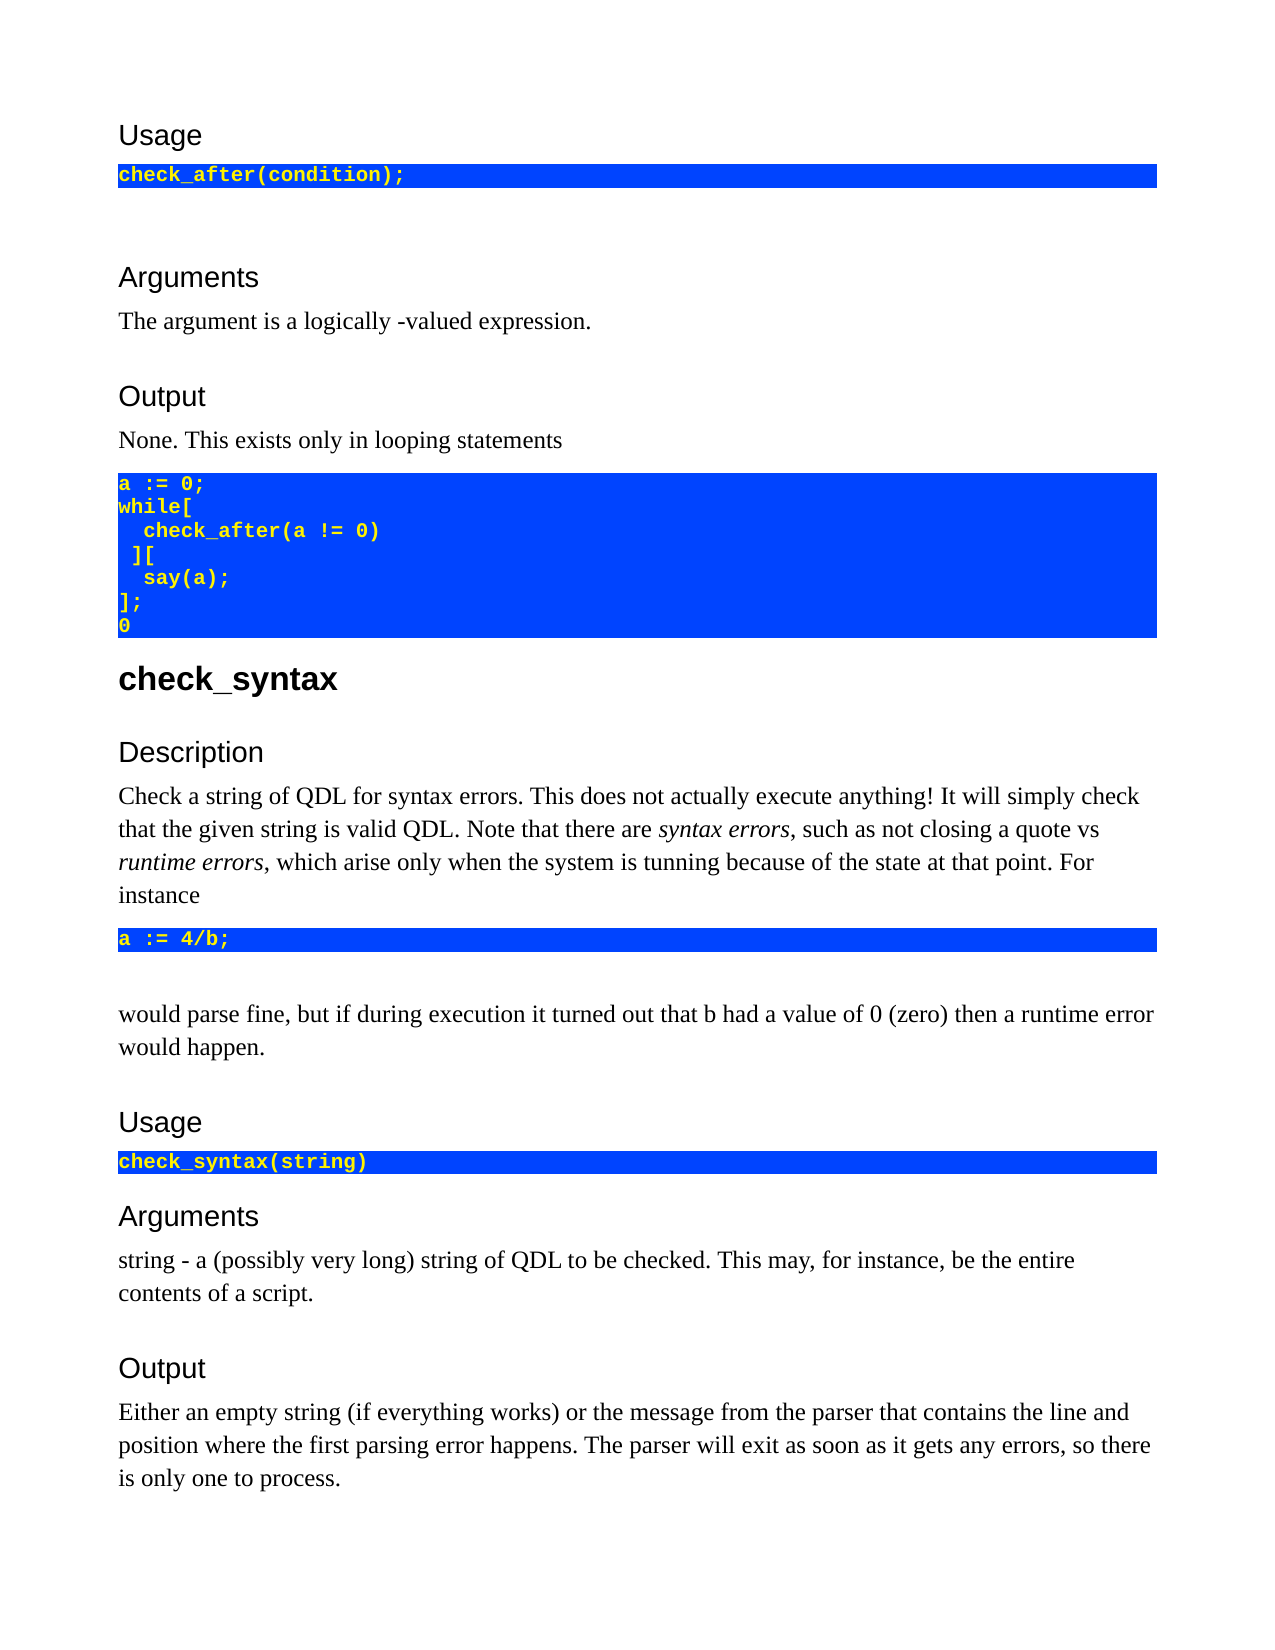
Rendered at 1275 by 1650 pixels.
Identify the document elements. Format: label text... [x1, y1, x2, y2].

text Check a string of QDL for syntax errors. This does not actually execute anything! It will simply check that the given string is valid QDL. Note that there are syntax errors, such as not closing a quote vs runtime errors, which arise only when the system is tunning because of the state at that point. For instance [118, 781, 1157, 909]
text Either an empty string (if everything works) or the message from the parser that contains the line and position where the first parsing error happens. The parser will exit as soon as it gets any errors, so there is only one to process. [118, 1397, 1157, 1492]
subtitle Arguments [118, 260, 1157, 294]
subtitle Usage [118, 1105, 1157, 1138]
text check_after(a != 0) [118, 520, 1157, 544]
subtitle Usage [118, 118, 1157, 152]
text ][ [118, 544, 1157, 567]
text while[ [118, 496, 1157, 520]
text ]; [118, 591, 1157, 614]
text None. This exists only in looping statements [118, 425, 1157, 454]
subtitle Arguments [118, 1199, 1157, 1233]
subtitle Description [118, 735, 1157, 769]
text a := 0; [118, 473, 1157, 496]
text a := 4/b; [118, 928, 1157, 952]
text string - a (possibly very long) string of QDL to be checked. This may, for instance, be the entire contents of a script. [118, 1246, 1157, 1307]
text 0 [118, 614, 1157, 638]
text would parse fine, but if during execution it turned out that b had a value of 0 (zero) then a runtime error would happen. [118, 999, 1157, 1061]
subtitle Output [118, 1351, 1157, 1385]
text say(a); [118, 567, 1157, 591]
text The argument is a logically -valued expression. [118, 306, 1157, 335]
text check_after(condition); [118, 164, 1157, 188]
subtitle check_syntax [118, 659, 1157, 698]
subtitle Output [118, 379, 1157, 413]
text check_syntax(string) [118, 1151, 1157, 1174]
